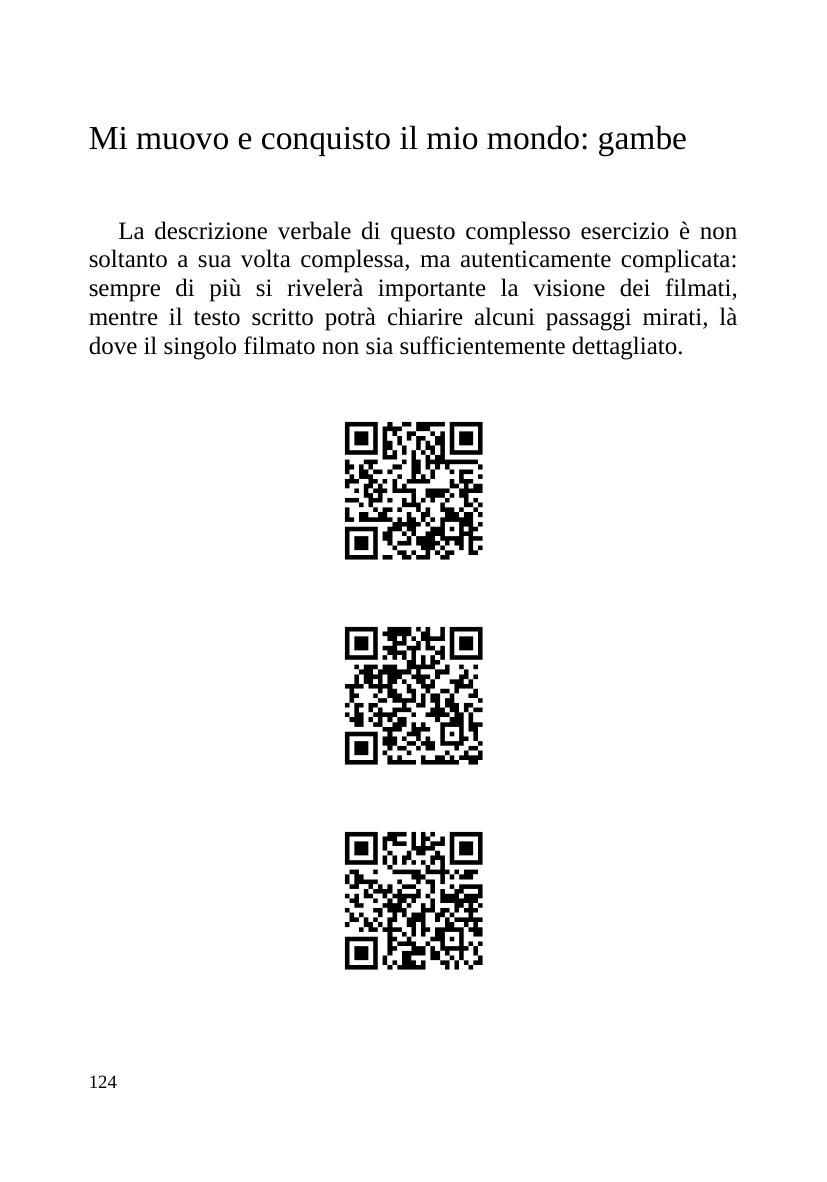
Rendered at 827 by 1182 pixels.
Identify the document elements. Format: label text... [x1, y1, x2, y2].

text La descrizione verbale di questo complesso esercizio è non soltanto a sua volta complessa, ma autenticamente complicata: sempre di più si rivelerà importante la visione dei filmati, mentre il testo scritto potrà chiarire alcuni passaggi mirati, là dove il singolo filmato non sia sufficientemente dettagliato. [88, 216, 738, 359]
picture [339, 417, 488, 565]
picture [339, 827, 488, 975]
picture [339, 622, 488, 770]
subtitle Mi muovo e conquisto il mio mondo: gambe [88, 118, 738, 157]
